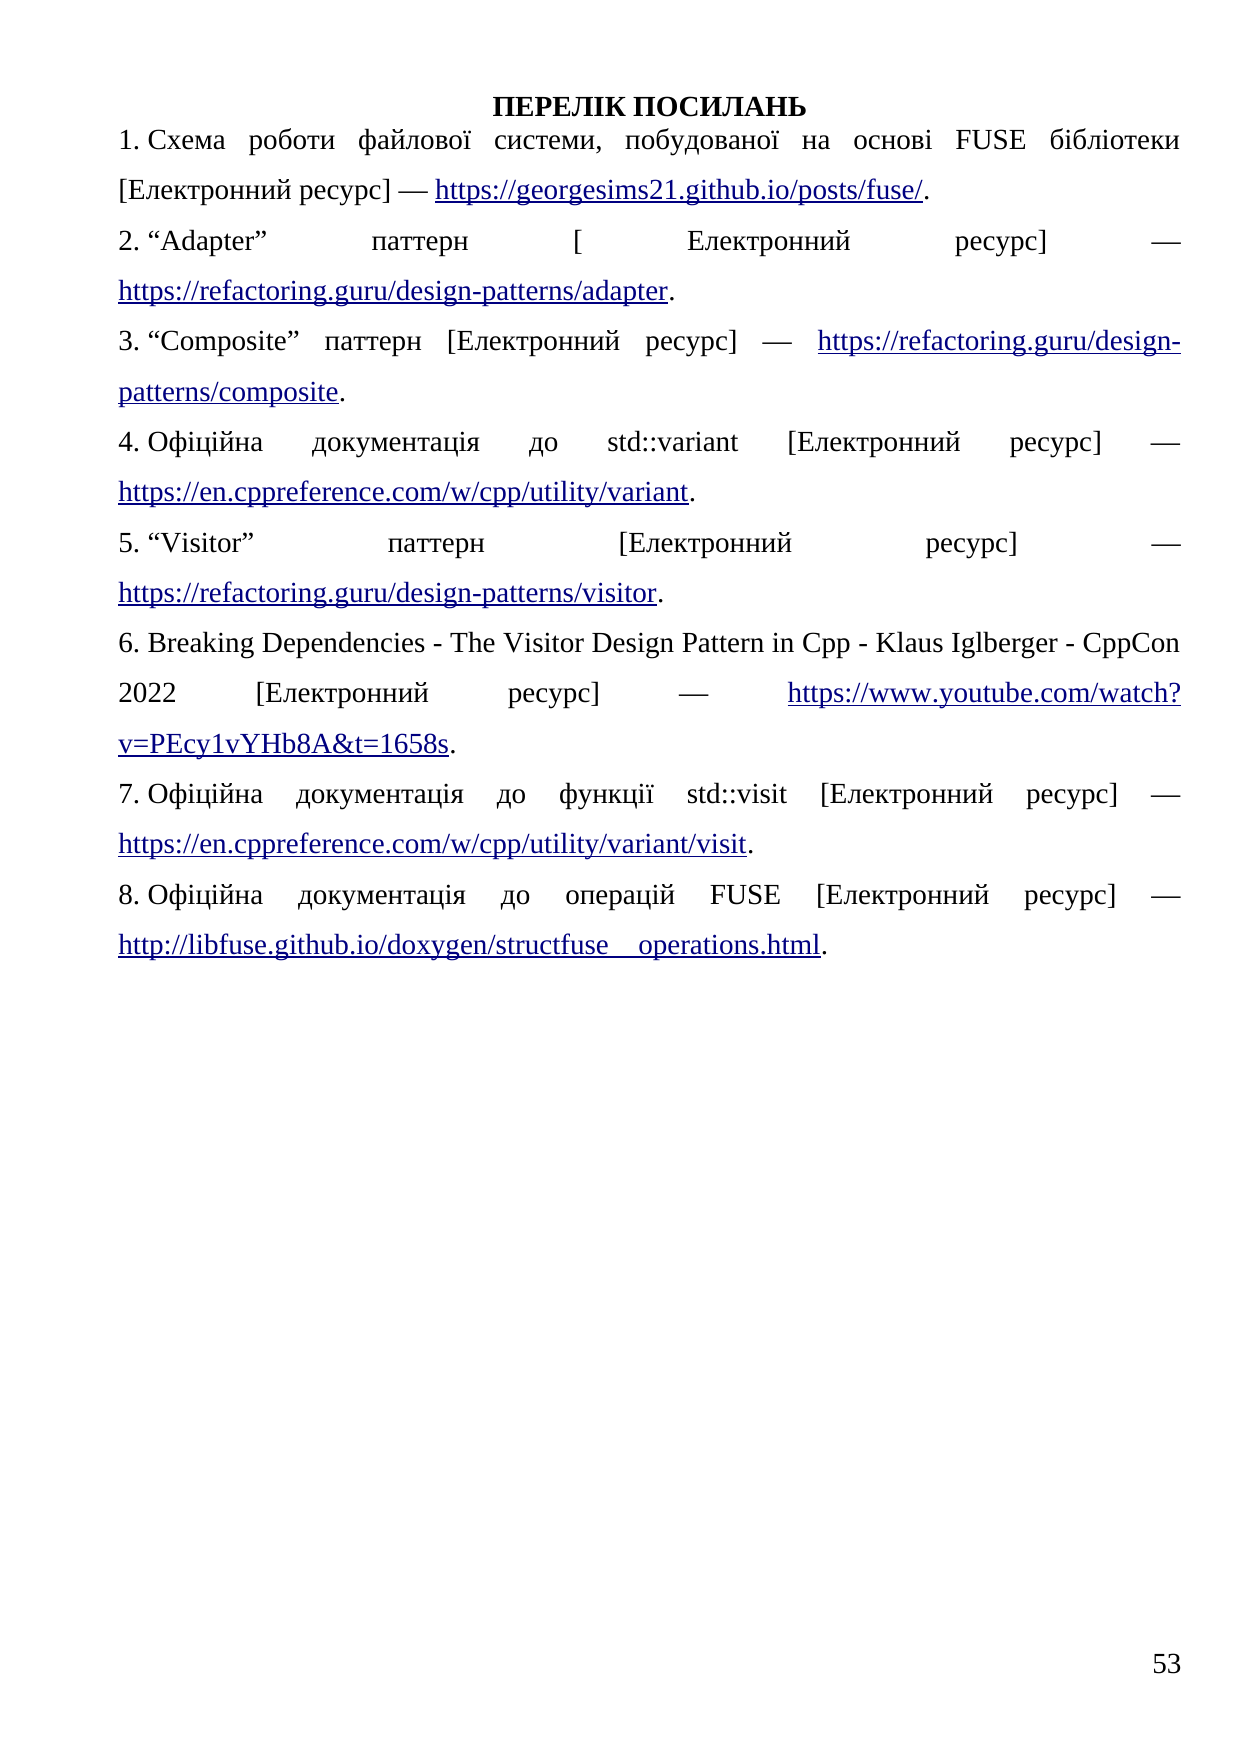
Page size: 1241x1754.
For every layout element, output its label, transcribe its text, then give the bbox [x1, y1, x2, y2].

list “Composite” паттерн [Електронний ресурс] — https://refactoring.guru/design-patterns/composite. [118, 323, 1181, 407]
list Breaking Dependencies - The Visitor Design Pattern in Cpp - Klaus Iglberger - CppCon 2022 [Електронний ресурс] — https://www.youtube.com/watch?v=PEcy1vYHb8A&t=1658s. [118, 625, 1181, 759]
list Схема роботи файлової системи, побудованої на основі FUSE бібліотеки [Електронний ресурс] — https://georgesims21.github.io/posts/fuse/. [118, 122, 1181, 206]
list Офіційна документація до операцій FUSE [Електронний ресурс] — http://libfuse.github.io/doxygen/structfuse__operations.html. [118, 877, 1181, 961]
subtitle Перелік посилань [118, 89, 1181, 122]
list Офіційна документація до функції std::visit [Електронний ресурс] — https://en.cppreference.com/w/cpp/utility/variant/visit. [118, 776, 1181, 860]
list Офіційна документація до std::variant [Електронний ресурс] — https://en.cppreference.com/w/cpp/utility/variant. [118, 424, 1181, 508]
list “Visitor” паттерн [Електронний ресурс] — https://refactoring.guru/design-patterns/visitor. [118, 525, 1181, 608]
list “Adapter” паттерн [ Електронний ресурс] — https://refactoring.guru/design-patterns/adapter. [118, 223, 1181, 307]
